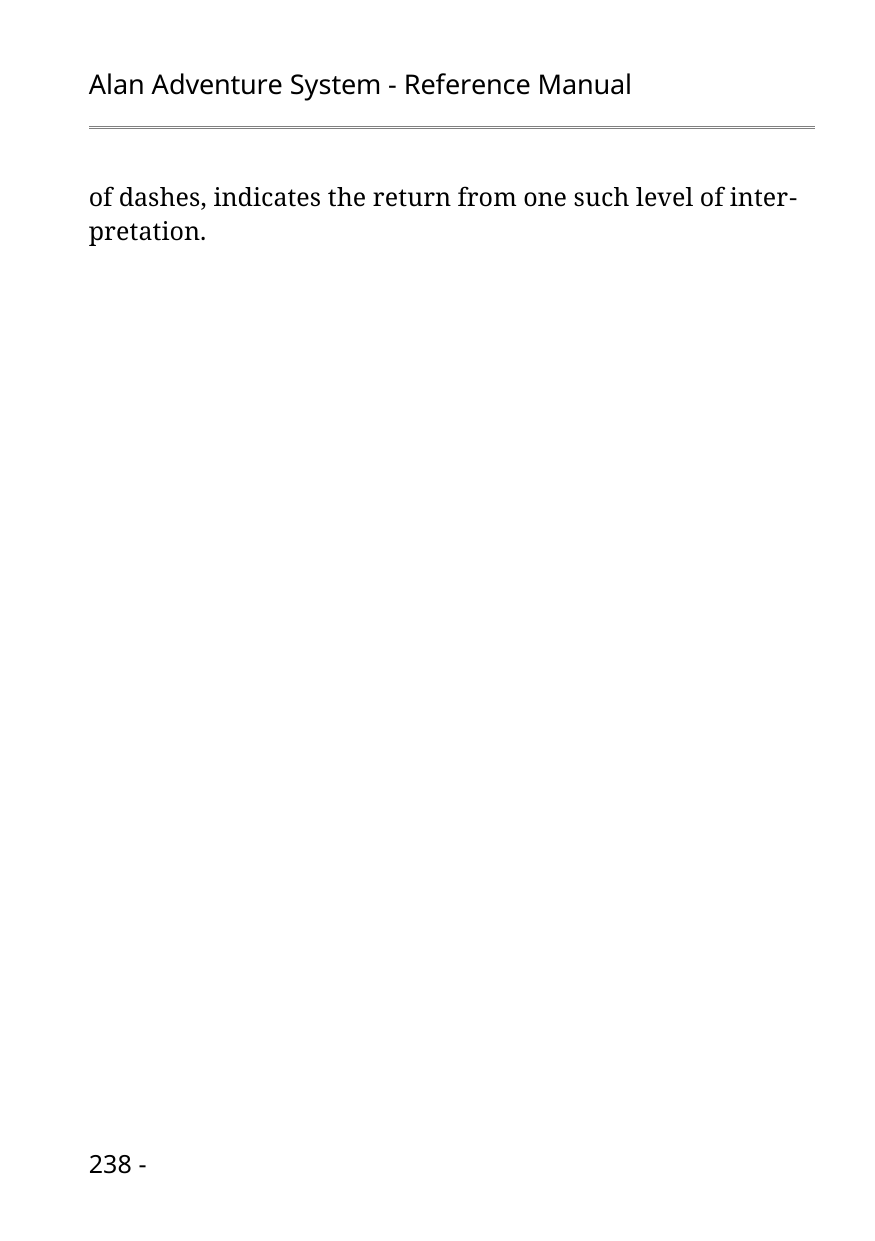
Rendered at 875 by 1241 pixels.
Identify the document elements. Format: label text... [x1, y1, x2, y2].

text of dashes, indicates the return from one such level of inter­pretation. [88, 180, 815, 248]
